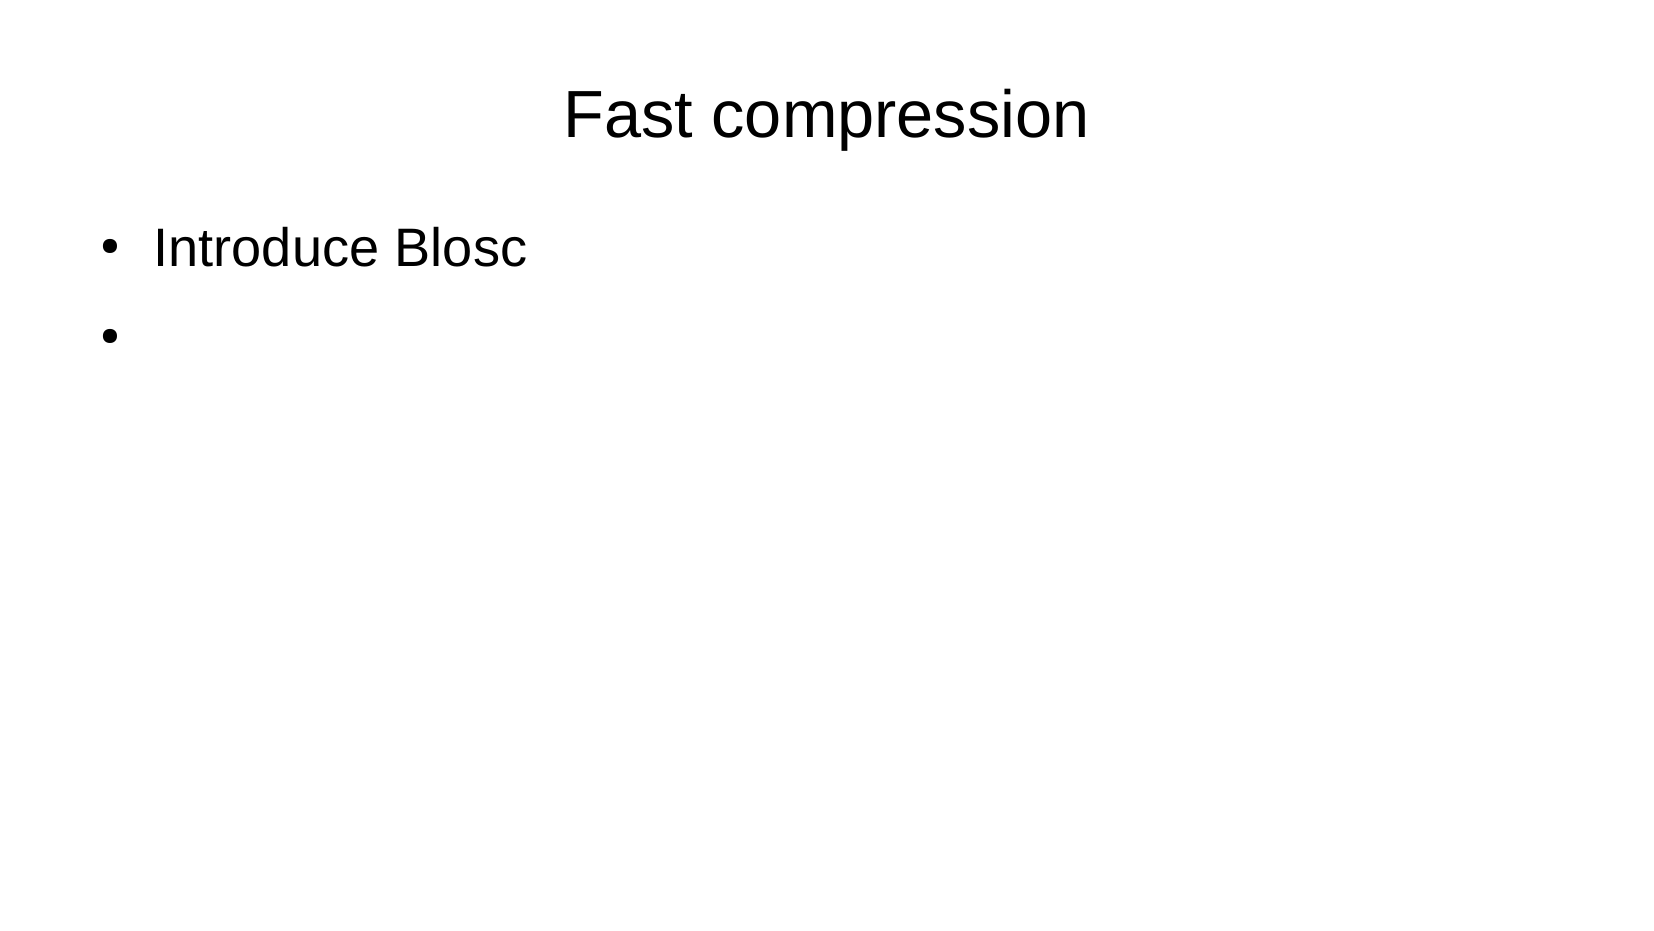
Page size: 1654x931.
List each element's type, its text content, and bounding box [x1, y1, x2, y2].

title Fast compression [82, 37, 1571, 193]
list Introduce Blosc [82, 217, 1571, 758]
